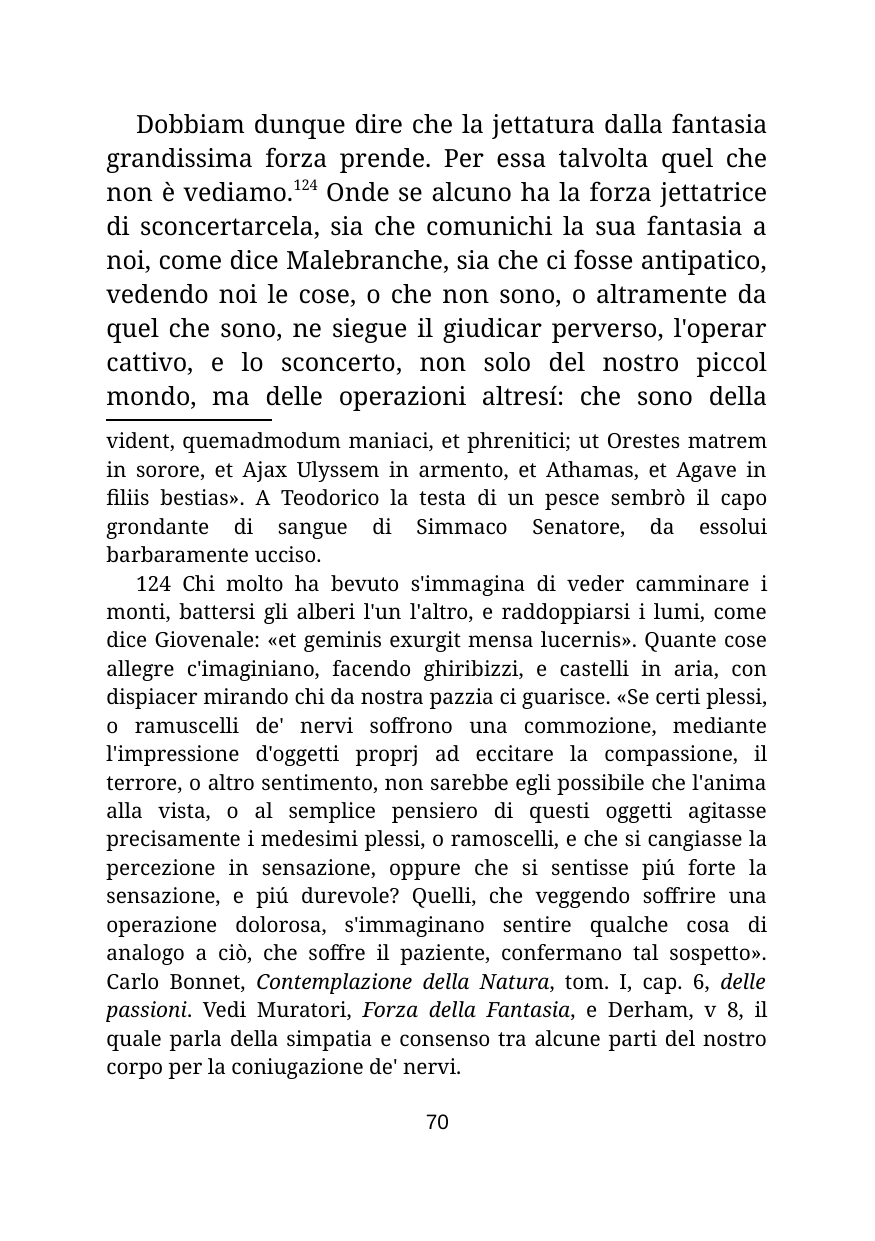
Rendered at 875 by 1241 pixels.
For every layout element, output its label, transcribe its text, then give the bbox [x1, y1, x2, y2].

text vident, quemadmodum maniaci, et phrenitici; ut Orestes matrem in sorore, et Ajax Ulyssem in armento, et Athamas, et Agave in filiis bestias». A Teodorico la testa di un pesce sembrò il capo grondante di sangue di Simmaco Senatore, da essolui barbaramente ucciso. [106, 426, 768, 569]
text Chi molto ha bevuto s'immagina di veder camminare i monti, battersi gli alberi l'un l'altro, e raddoppiarsi i lumi, come dice Giovenale: «et geminis exurgit mensa lucernis». Quante cose allegre c'imaginiano, facendo ghiribizzi, e castelli in aria, con dispiacer mirando chi da nostra pazzia ci guarisce. «Se certi plessi, o ramuscelli de' nervi soffrono una commozione, mediante l'impressione d'oggetti proprj ad eccitare la compassione, il terrore, o altro sentimento, non sarebbe egli possibile che l'anima alla vista, o al semplice pensiero di questi oggetti agitasse precisamente i medesimi plessi, o ramoscelli, e che si cangiasse la percezione in sensazione, oppure che si sentisse piú forte la sensazione, e piú durevole? Quelli, che veggendo soffrire una operazione dolorosa, s'immaginano sentire qualche cosa di analogo a ciò, che soffre il paziente, confermano tal sospetto». Carlo Bonnet, Contemplazione della Natura, tom. I, cap. 6, delle passioni. Vedi Muratori, Forza della Fantasia, e Derham, v 8, il quale parla della simpatia e consenso tra alcune parti del nostro corpo per la coniugazione de' nervi. [106, 569, 768, 1081]
text Dobbiam dunque dire che la jettatura dalla fantasia grandissima forza prende. Per essa talvolta quel che non è vediamo. Onde se alcuno ha la forza jettatrice di sconcertarcela, sia che comunichi la sua fantasia a noi, come dice Malebranche, sia che ci fosse antipatico, vedendo noi le cose, o che non sono, o altramente da quel che sono, ne siegue il giudicar perverso, l'operar cattivo, e lo sconcerto, non solo del nostro piccol mondo, ma delle operazioni altresí: che sono della [106, 106, 768, 413]
